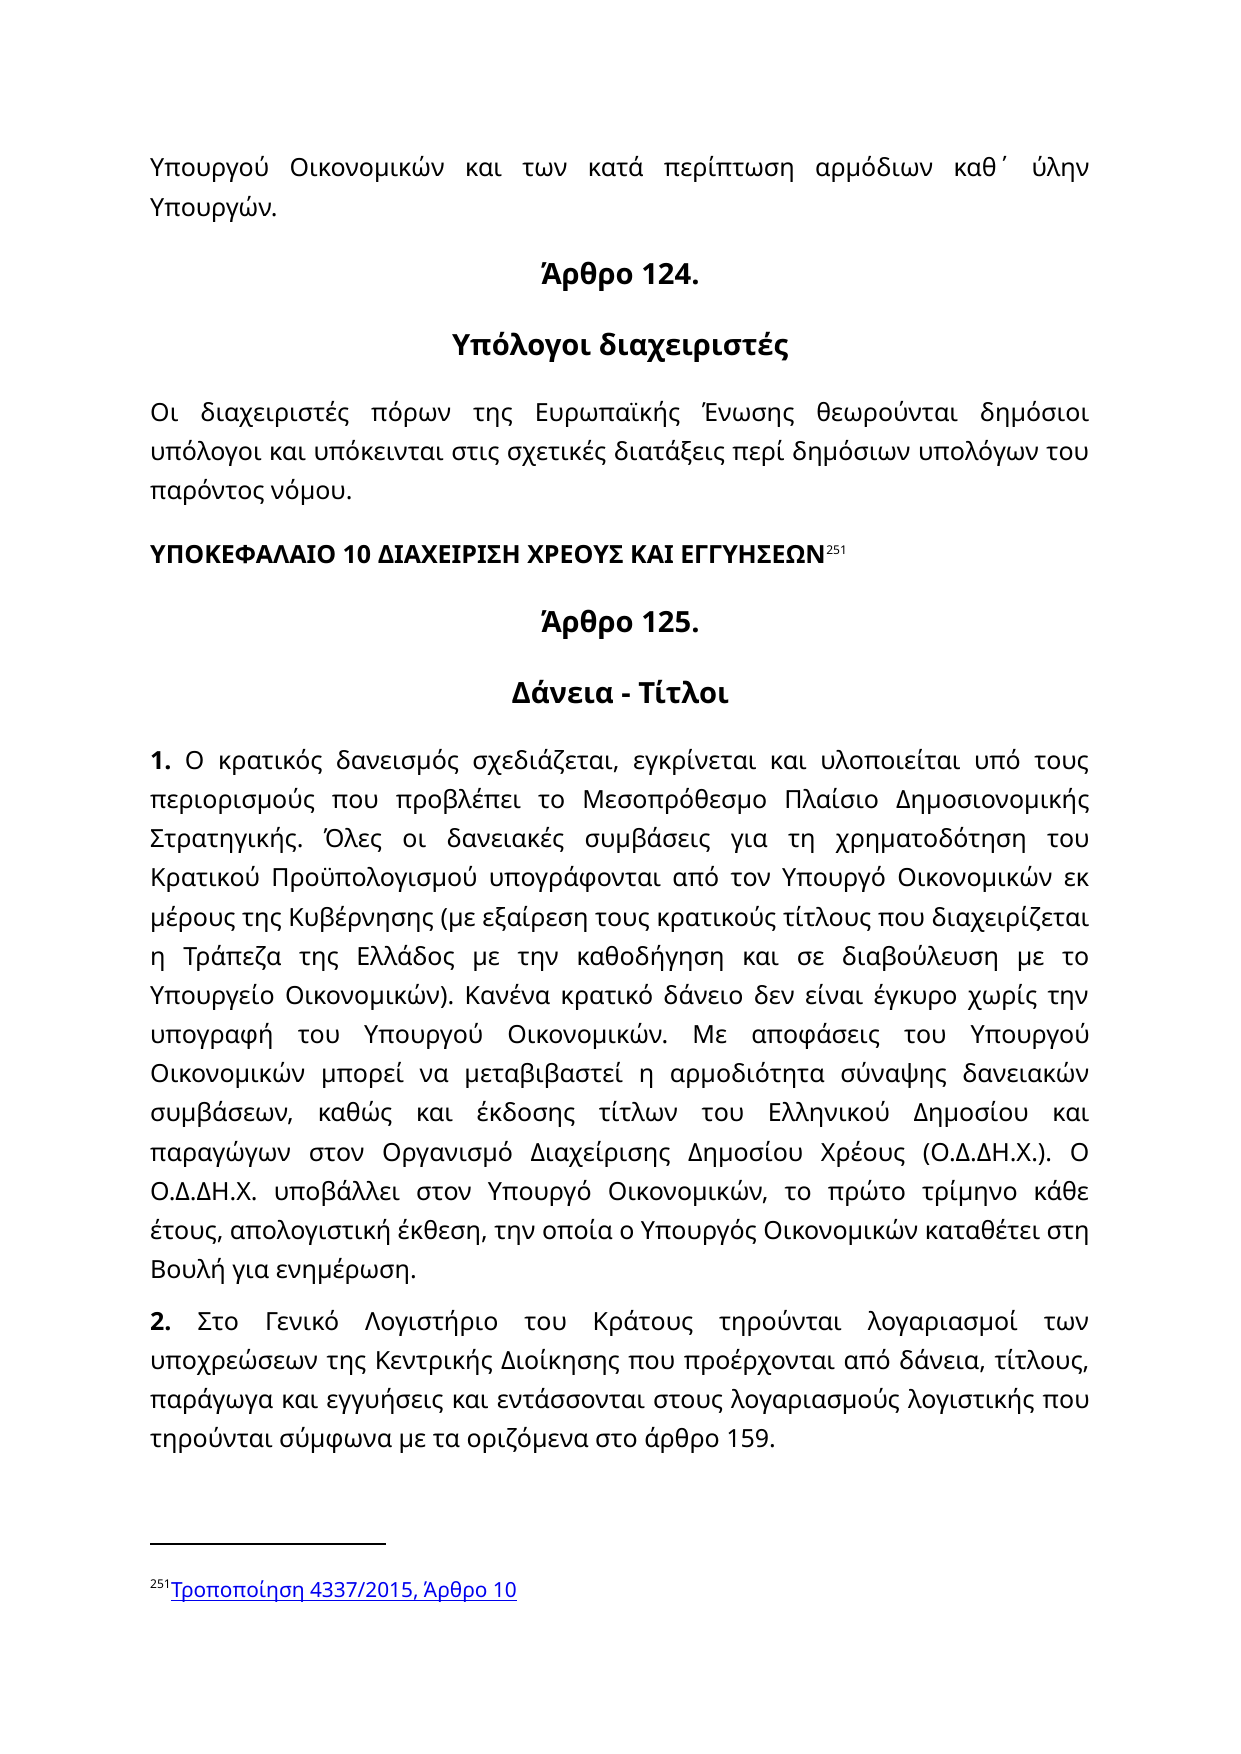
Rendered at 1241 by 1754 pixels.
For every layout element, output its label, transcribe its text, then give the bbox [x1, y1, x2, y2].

text Υπουργού Οικονομικών και των κατά περίπτωση αρμόδιων καθ΄ ύλην Υπουργών. [150, 150, 1090, 223]
text Οι διαχειριστές πόρων της Ευρωπαϊκής Ένωσης θεωρούνται δημόσιοι υπόλογοι και υπόκεινται στις σχετικές διατάξεις περί δημόσιων υπολόγων του παρόντος νόμου. [150, 394, 1090, 507]
subtitle Άρθρο 125. [150, 601, 1090, 641]
subtitle Άρθρο 124. [150, 253, 1090, 293]
subtitle Δάνεια - Τίτλοι [150, 672, 1090, 712]
text 2. Στο Γενικό Λογιστήριο του Κράτους τηρούνται λογαριασμοί των υποχρεώσεων της Κεντρικής Διοίκησης που προέρχονται από δάνεια, τίτλους, παράγωγα και εγγυ­ήσεις και εντάσσονται στους λογαριασμούς λογιστικής που τηρούνται σύμφωνα με τα οριζόμενα στο άρθρο 159. [150, 1303, 1090, 1455]
text ΥΠΟΚΕΦΑΛΑΙΟ 10 ΔΙΑΧΕΙΡΙΣΗ ΧΡΕΟΥΣ ΚΑΙ ΕΓΓΥΗΣΕΩΝ [150, 537, 1090, 571]
text Τροποποίηση 4337/2015, Άρθρο 10 [150, 1576, 1090, 1604]
text 1. Ο κρατικός δανεισμός σχεδιάζεται, εγκρίνεται και υλοποιείται υπό τους περιορισμούς που προβλέπει το Μεσοπρόθεσμο Πλαίσιο Δημοσιονομικής Στρατηγικής. Όλες οι δανειακές συμβάσεις για τη χρηματοδότηση του Κρατικού Προϋπολογισμού υπογράφονται από τον Υπουργό Οικονομικών εκ μέρους της Κυβέρνησης (με εξαίρεση τους κρατικούς τίτλους που διαχειρίζεται η Τράπεζα της Ελλάδος με την καθοδήγηση και σε διαβούλευση με το Υπουργείο Οικονομικών). Κανένα κρατικό δάνειο δεν είναι έγκυρο χωρίς την υπογραφή του Υπουργού Οικονομικών. Με αποφάσεις του Υπουργού Οικονομικών μπορεί να μεταβιβαστεί η αρμοδιότητα σύναψης δανειακών συμβάσεων, καθώς και έκδοσης τίτλων του Ελληνικού Δημοσίου και παραγώγων στον Οργανισμό Διαχείρισης Δημοσίου Χρέους (Ο.Δ.ΔΗ.Χ.). Ο Ο.Δ.ΔΗ.Χ. υποβάλλει στον Υπουργό Οικονομικών, το πρώτο τρίμηνο κάθε έτους, απολογιστική έκθεση, την οποία ο Υπουργός Οικονομικών καταθέτει στη Βουλή για ενημέρωση. [150, 742, 1090, 1286]
subtitle Υπόλογοι διαχειριστές [150, 324, 1090, 364]
